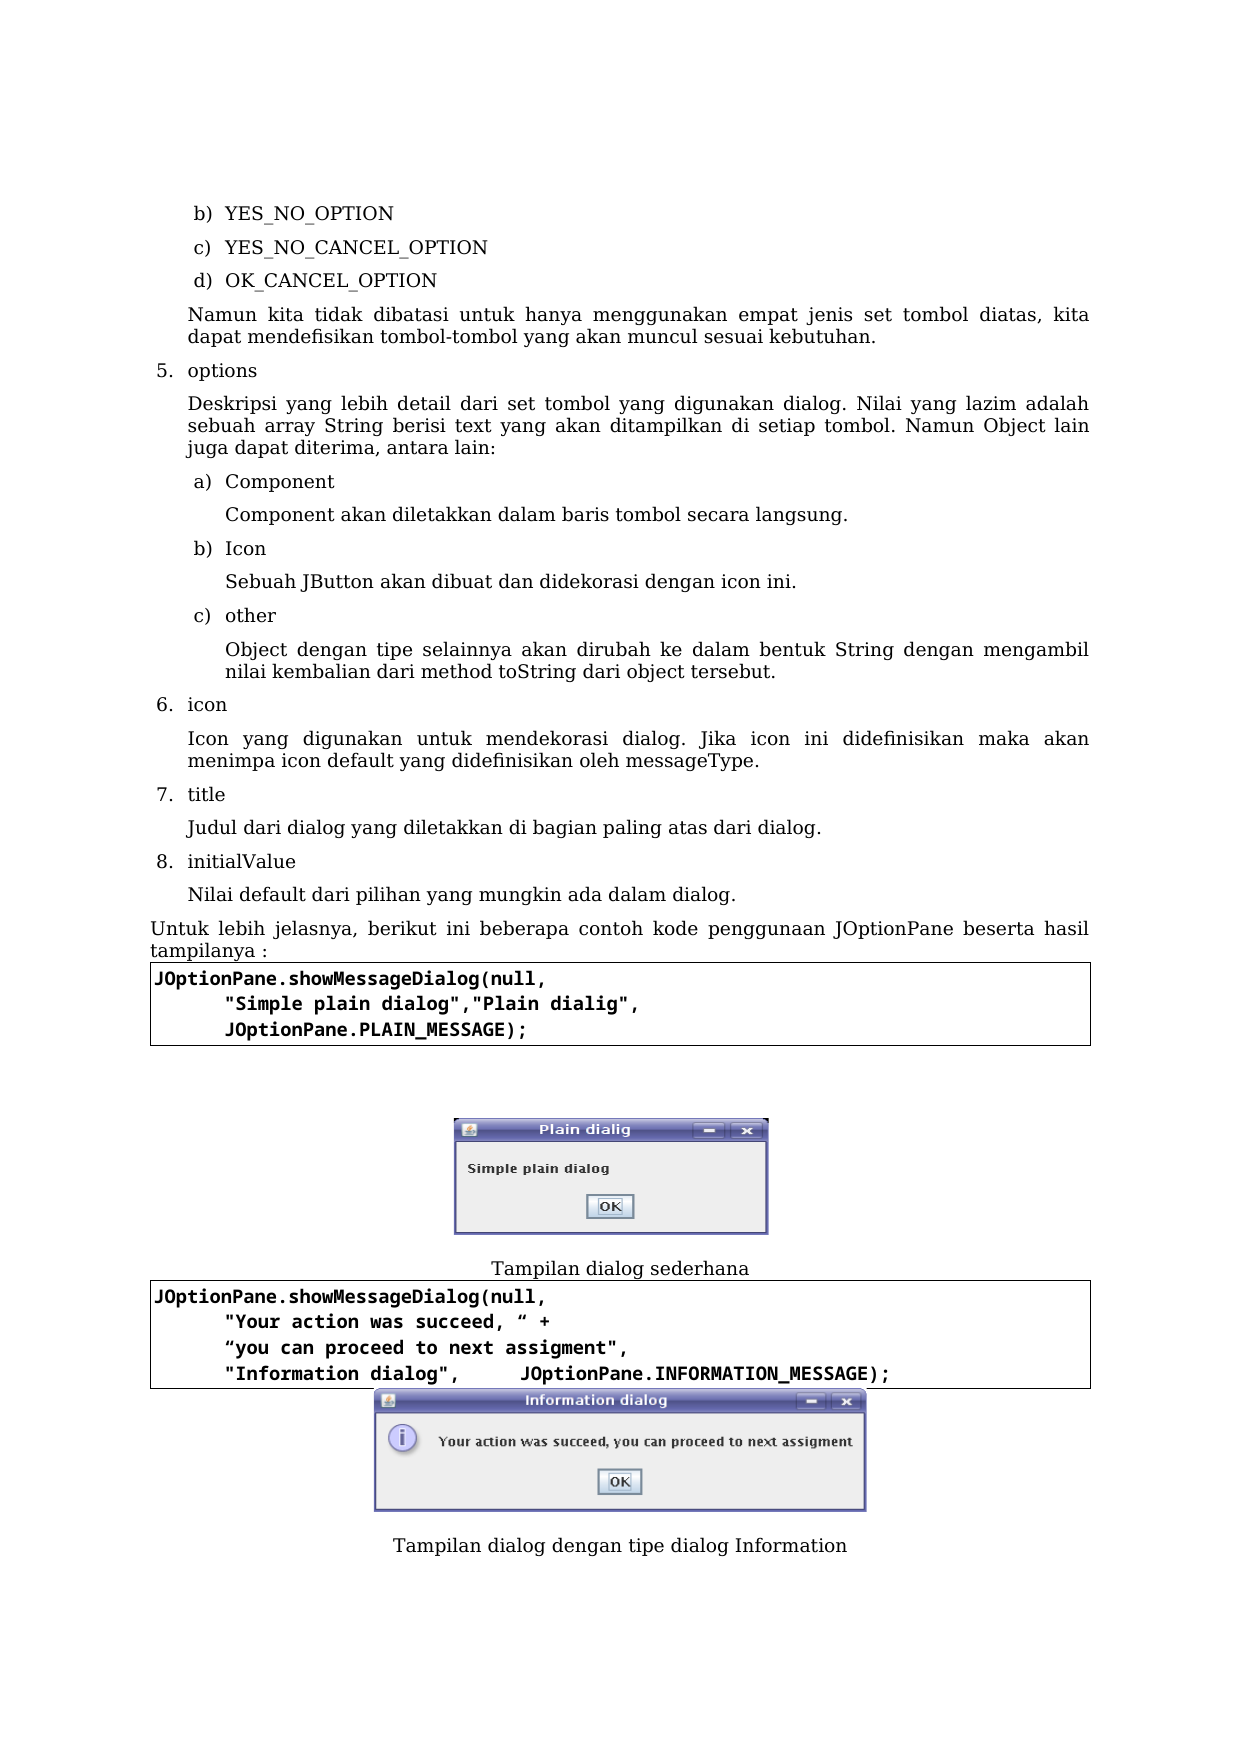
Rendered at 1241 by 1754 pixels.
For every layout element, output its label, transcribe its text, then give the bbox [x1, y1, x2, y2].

text Untuk lebih jelasnya, berikut ini beberapa contoh kode penggunaan JOptionPane beserta hasil tampilanya : [150, 918, 1091, 962]
text JOptionPane.PLAIN_MESSAGE); [151, 1013, 1090, 1045]
text JOptionPane.showMessageDialog(null, [151, 1281, 1090, 1306]
list Judul dari dialog yang diletakkan di bagian paling atas dari dialog. [150, 817, 1091, 839]
list Namun kita tidak dibatasi untuk hanya menggunakan empat jenis set tombol diatas, kita dapat mendefisikan tombol-tombol yang akan muncul sesuai kebutuhan. [150, 304, 1091, 348]
list Nilai default dari pilihan yang mungkin ada dalam dialog. [150, 884, 1091, 906]
list icon [150, 694, 1091, 716]
list initialValue [150, 851, 1091, 873]
text JOptionPane.showMessageDialog(null, [151, 963, 1090, 987]
list Icon yang digunakan untuk mendekorasi dialog. Jika icon ini didefinisikan maka akan menimpa icon default yang didefinisikan oleh messageType. [150, 728, 1091, 772]
list Sebuah JButton akan dibuat dan didekorasi dengan icon ini. [187, 572, 1091, 593]
list Object dengan tipe selainnya akan dirubah ke dalam bentuk String dengan mengambil nilai kembalian dari method toString dari object tersebut. [187, 639, 1091, 683]
text "Information dialog", JOptionPane.INFORMATION_MESSAGE); [151, 1357, 1090, 1388]
picture [453, 1118, 769, 1235]
list Deskripsi yang lebih detail dari set tombol yang digunakan dialog. Nilai yang lazim adalah sebuah array String berisi text yang akan ditampilkan di setiap tombol. Namun Object lain juga dapat diterima, antara lain: [150, 393, 1091, 459]
list title [150, 783, 1091, 805]
list YES_NO_CANCEL_OPTION [187, 237, 1091, 259]
list options [150, 359, 1091, 381]
text “you can proceed to next assigment", [151, 1331, 1090, 1357]
list OK_CANCEL_OPTION [187, 270, 1091, 292]
text "Simple plain dialog","Plain dialig", [151, 987, 1090, 1013]
list Component [187, 471, 1091, 492]
picture [373, 1388, 867, 1512]
text "Your action was succeed, “ + [151, 1306, 1090, 1331]
list YES_NO_OPTION [187, 203, 1091, 225]
list Icon [187, 538, 1091, 560]
text Tampilan dialog sederhana [150, 1258, 1091, 1280]
text Tampilan dialog dengan tipe dialog Information [150, 1535, 1091, 1557]
list other [187, 605, 1091, 627]
list Component akan diletakkan dalam baris tombol secara langsung. [187, 504, 1091, 526]
